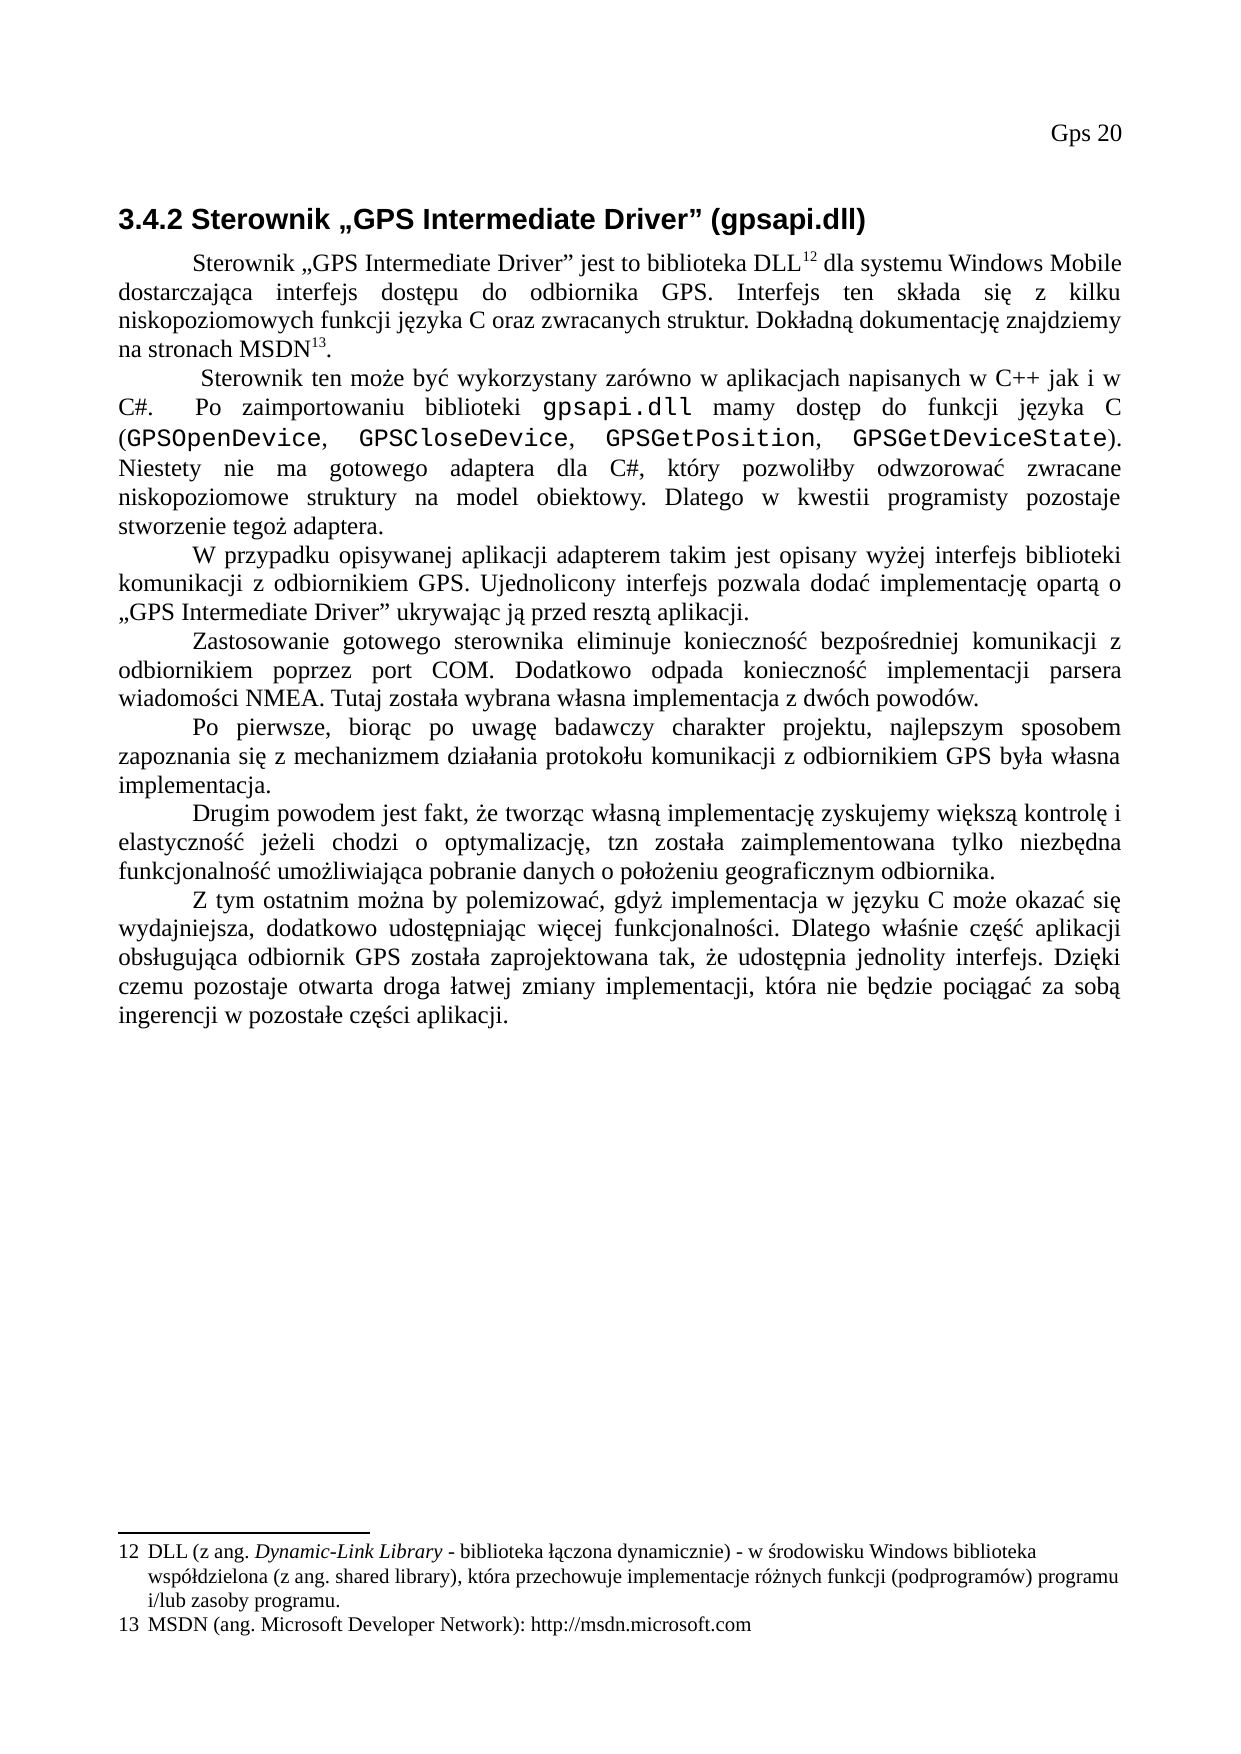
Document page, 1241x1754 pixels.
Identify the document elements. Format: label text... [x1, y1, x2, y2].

text MSDN (ang. Microsoft Developer Network): http://msdn.microsoft.com [118, 1612, 1122, 1636]
text Sterownik „GPS Intermediate Driver” jest to biblioteka DLL dla systemu Windows Mobile dostarczająca interfejs dostępu do odbiornika GPS. Interfejs ten składa się z kilku niskopoziomowych funkcji języka C oraz zwracanych struktur. Dokładną dokumentację znajdziemy na stronach MSDN. [118, 248, 1122, 363]
text Po pierwsze, biorąc po uwagę badawczy charakter projektu, najlepszym sposobem zapoznania się z mechanizmem działania protokołu komunikacji z odbiornikiem GPS była własna implementacja. [118, 712, 1122, 798]
text Sterownik ten może być wykorzystany zarówno w aplikacjach napisanych w C++ jak i w C#. Po zaimportowaniu biblioteki gpsapi.dll mamy dostęp do funkcji języka C (GPSOpenDevice, GPSCloseDevice, GPSGetPosition, GPSGetDeviceState). Niestety nie ma gotowego adaptera dla C#, który pozwoliłby odwzorować zwracane niskopoziomowe struktury na model obiektowy. Dlatego w kwestii programisty pozostaje stworzenie tegoż adaptera. [118, 363, 1122, 540]
text Z tym ostatnim można by polemizować, gdyż implementacja w języku C może okazać się wydajniejsza, dodatkowo udostępniając więcej funkcjonalności. Dlatego właśnie część aplikacji obsługująca odbiornik GPS została zaprojektowana tak, że udostępnia jednolity interfejs. Dzięki czemu pozostaje otwarta droga łatwej zmiany implementacji, która nie będzie pociągać za sobą ingerencji w pozostałe części aplikacji. [118, 885, 1122, 1028]
subtitle 3.4.2 Sterownik „GPS Intermediate Driver” (gpsapi.dll) [118, 202, 1122, 236]
text W przypadku opisywanej aplikacji adapterem takim jest opisany wyżej interfejs biblioteki komunikacji z odbiornikiem GPS. Ujednolicony interfejs pozwala dodać implementację opartą o „GPS Intermediate Driver” ukrywając ją przed resztą aplikacji. [118, 540, 1122, 626]
text Drugim powodem jest fakt, że tworząc własną implementację zyskujemy większą kontrolę i elastyczność jeżeli chodzi o optymalizację, tzn została zaimplementowana tylko niezbędna funkcjonalność umożliwiająca pobranie danych o położeniu geograficznym odbiornika. [118, 798, 1122, 885]
text Zastosowanie gotowego sterownika eliminuje konieczność bezpośredniej komunikacji z odbiornikiem poprzez port COM. Dodatkowo odpada konieczność implementacji parsera wiadomości NMEA. Tutaj została wybrana własna implementacja z dwóch powodów. [118, 626, 1122, 712]
text DLL (z ang. Dynamic-Link Library - biblioteka łączona dynamicznie) - w środowisku Windows biblioteka współdzielona (z ang. shared library), która przechowuje implementacje różnych funkcji (podprogramów) programu i/lub zasoby programu. [118, 1539, 1122, 1612]
